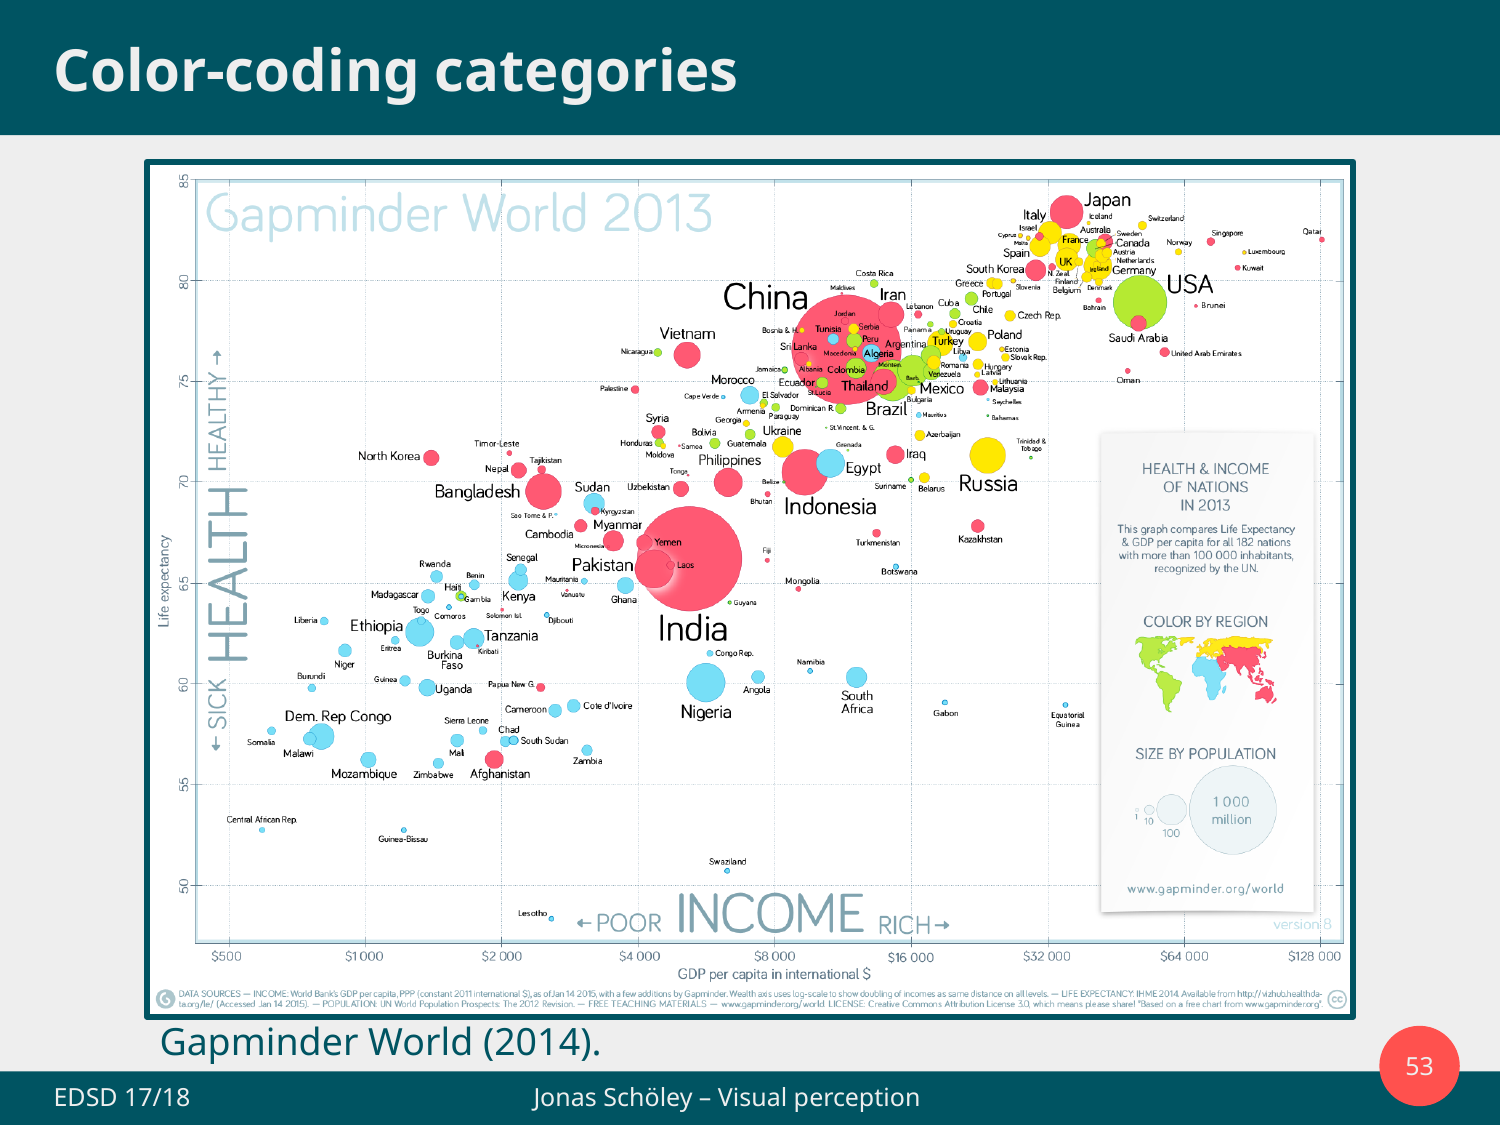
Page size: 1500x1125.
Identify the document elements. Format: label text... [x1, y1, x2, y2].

title Color-coding categories [53, 0, 1447, 141]
text_box Gapminder World (2014). [144, 1008, 1187, 1073]
picture [150, 164, 1351, 1014]
